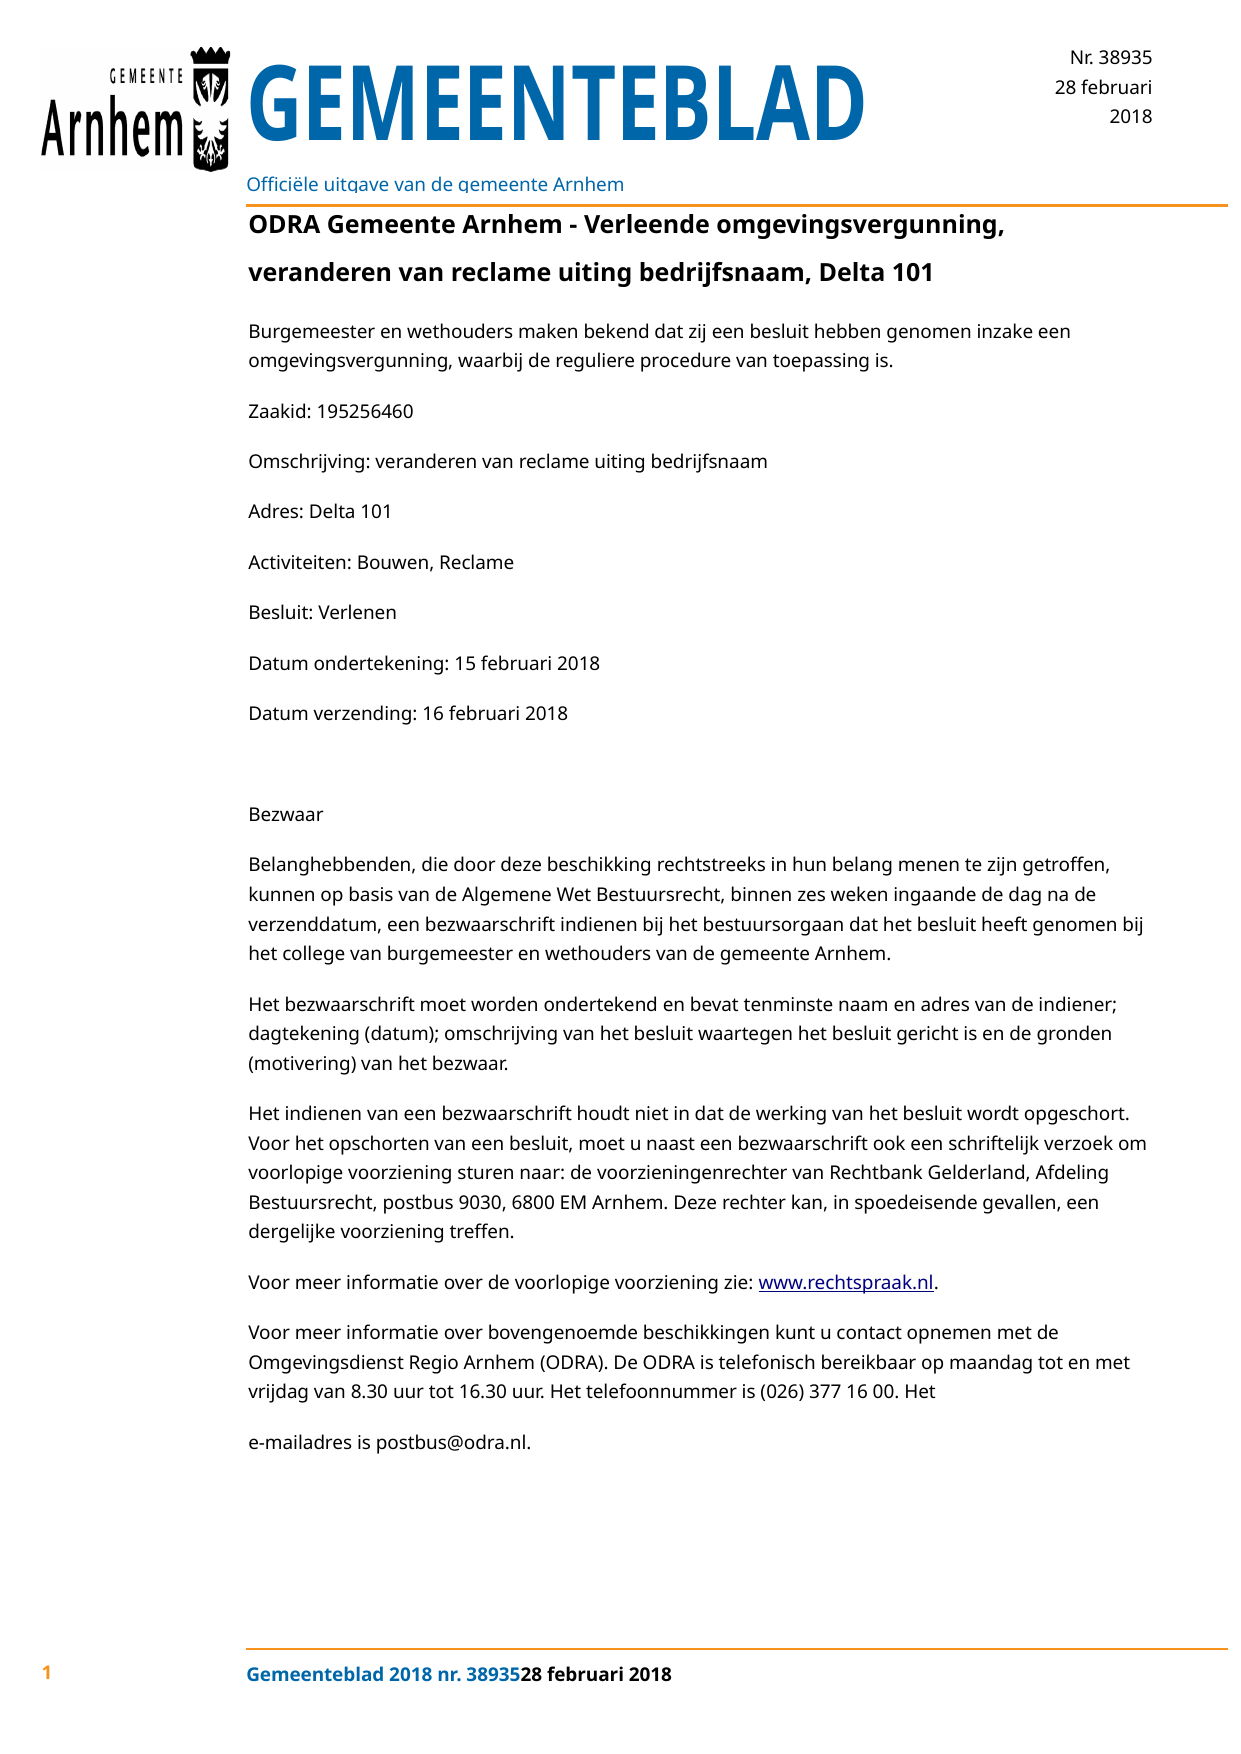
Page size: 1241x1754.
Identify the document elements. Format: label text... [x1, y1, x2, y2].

text Burgemeester en wethouders maken bekend dat zij een besluit hebben genomen inzake een omgevingsvergunning, waarbij de reguliere procedure van toepassing is. [248, 318, 1152, 373]
text Zaakid: 195256460 [248, 398, 1152, 424]
text Adres: Delta 101 [248, 499, 1152, 524]
text Besluit: Verlenen [248, 599, 1152, 625]
text ODRA Gemeente Arnhem - Verleende omgevingsvergunning, veranderen van reclame uiting bedrijfsnaam, Delta 101 [248, 207, 1152, 288]
text Omschrijving: veranderen van reclame uiting bedrijfsnaam [248, 448, 1152, 474]
text Het bezwaarschrift moet worden ondertekend en bevat tenminste naam en adres van de indiener; dagtekening (datum); omschrijving van het besluit waartegen het besluit gericht is en de gronden (motivering) van het bezwaar. [248, 991, 1152, 1076]
text Het indienen van een bezwaarschrift houdt niet in dat de werking van het besluit wordt opgeschort. Voor het opschorten van een besluit, moet u naast een bezwaarschrift ook een schriftelijk verzoek om voorlopige voorziening sturen naar: de voorzieningenrechter van Rechtbank Gelderland, Afdeling Bestuursrecht, postbus 9030, 6800 EM Arnhem. Deze rechter kan, in spoedeisende gevallen, een dergelijke voorziening treffen. [248, 1100, 1152, 1244]
text Datum ondertekening: 15 februari 2018 [248, 650, 1152, 676]
text Activiteiten: Bouwen, Reclame [248, 549, 1152, 575]
text Datum verzending: 16 februari 2018 [248, 700, 1152, 726]
picture [41, 47, 231, 172]
text Voor meer informatie over bovengenoemde beschikkingen kunt u contact opnemen met de Omgevingsdienst Regio Arnhem (ODRA). De ODRA is telefonisch bereikbaar op maandag tot en met vrijdag van 8.30 uur tot 16.30 uur. Het telefoonnummer is (026) 377 16 00. Het [248, 1319, 1152, 1404]
text Bezwaar [248, 801, 1152, 827]
text e-mailadres is postbus@odra.nl. [248, 1429, 1152, 1455]
text Belanghebbenden, die door deze beschikking rechtstreeks in hun belang menen te zijn getroffen, kunnen op basis van de Algemene Wet Bestuursrecht, binnen zes weken ingaande de dag na de verzenddatum, een bezwaarschrift indienen bij het bestuursorgaan dat het besluit heeft genomen bij het college van burgemeester en wethouders van de gemeente Arnhem. [248, 852, 1152, 966]
text Voor meer informatie over de voorlopige voorziening zie: www.rechtspraak.nl. [248, 1269, 1152, 1295]
